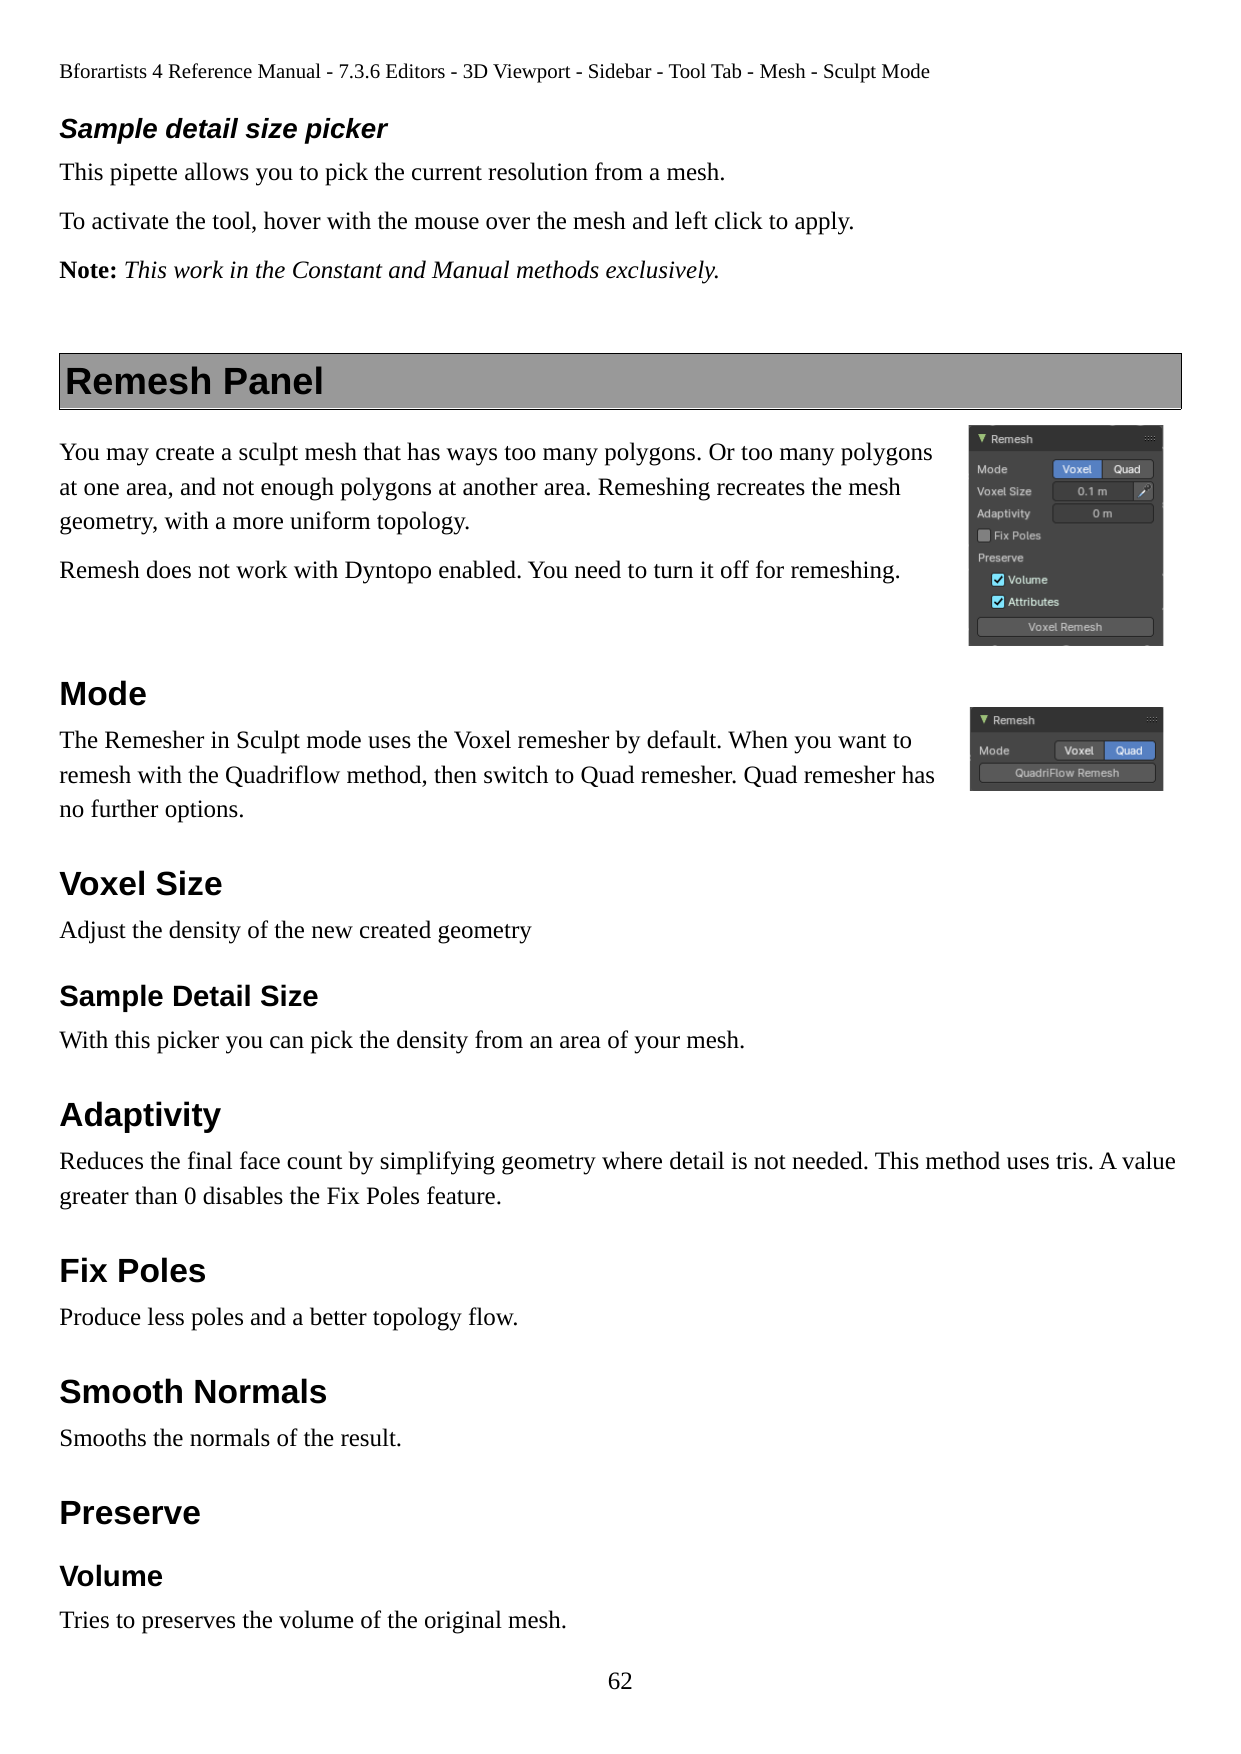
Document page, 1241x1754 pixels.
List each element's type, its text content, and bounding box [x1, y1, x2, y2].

text To activate the tool, hover with the mouse over the mesh and left click to apply. [59, 206, 1181, 235]
subtitle Volume [59, 1558, 1181, 1592]
table_header Remesh Panel [60, 354, 1181, 408]
subtitle Preserve [59, 1493, 1181, 1531]
text Produce less poles and a better topology flow. [59, 1302, 1181, 1331]
subtitle Smooth Normals [59, 1372, 1181, 1410]
text Reduces the final face count by simplifying geometry where detail is not needed. This method uses tris. A value greater than 0 disables the Fix Poles feature. [59, 1146, 1181, 1209]
subtitle Mode [59, 674, 1181, 713]
subtitle Adaptivity [59, 1095, 1181, 1134]
text Adjust the density of the new created geometry [59, 915, 1181, 944]
subtitle Fix Poles [59, 1251, 1181, 1289]
text With this picker you can pick the density from an area of your mesh. [59, 1025, 1181, 1054]
subtitle Sample Detail Size [59, 979, 1181, 1013]
picture [969, 707, 1164, 791]
text This pipette allows you to pick the current resolution from a mesh. [59, 157, 1181, 186]
text Smooths the normals of the result. [59, 1423, 1181, 1452]
text You may create a sculpt mesh that has ways too many polygons. Or too many polygons at one area, and not enough polygons at another area. Remeshing recreates the mesh geometry, with a more uniform topology. [59, 437, 968, 535]
subtitle Sample detail size picker [59, 113, 1181, 144]
text Note: This work in the Constant and Manual methods exclusively. [59, 255, 1181, 284]
picture [968, 425, 1164, 646]
text Remesh does not work with Dyntopo enabled. You need to turn it off for remeshing. [59, 555, 968, 584]
text The Remesher in Sculpt mode uses the Voxel remesher by default. When you want to remesh with the Quadriflow method, then switch to Quad remesher. Quad remesher has no further options. [59, 725, 1181, 823]
subtitle Voxel Size [59, 864, 1181, 903]
text Tries to preserves the volume of the original mesh. [59, 1605, 1181, 1633]
